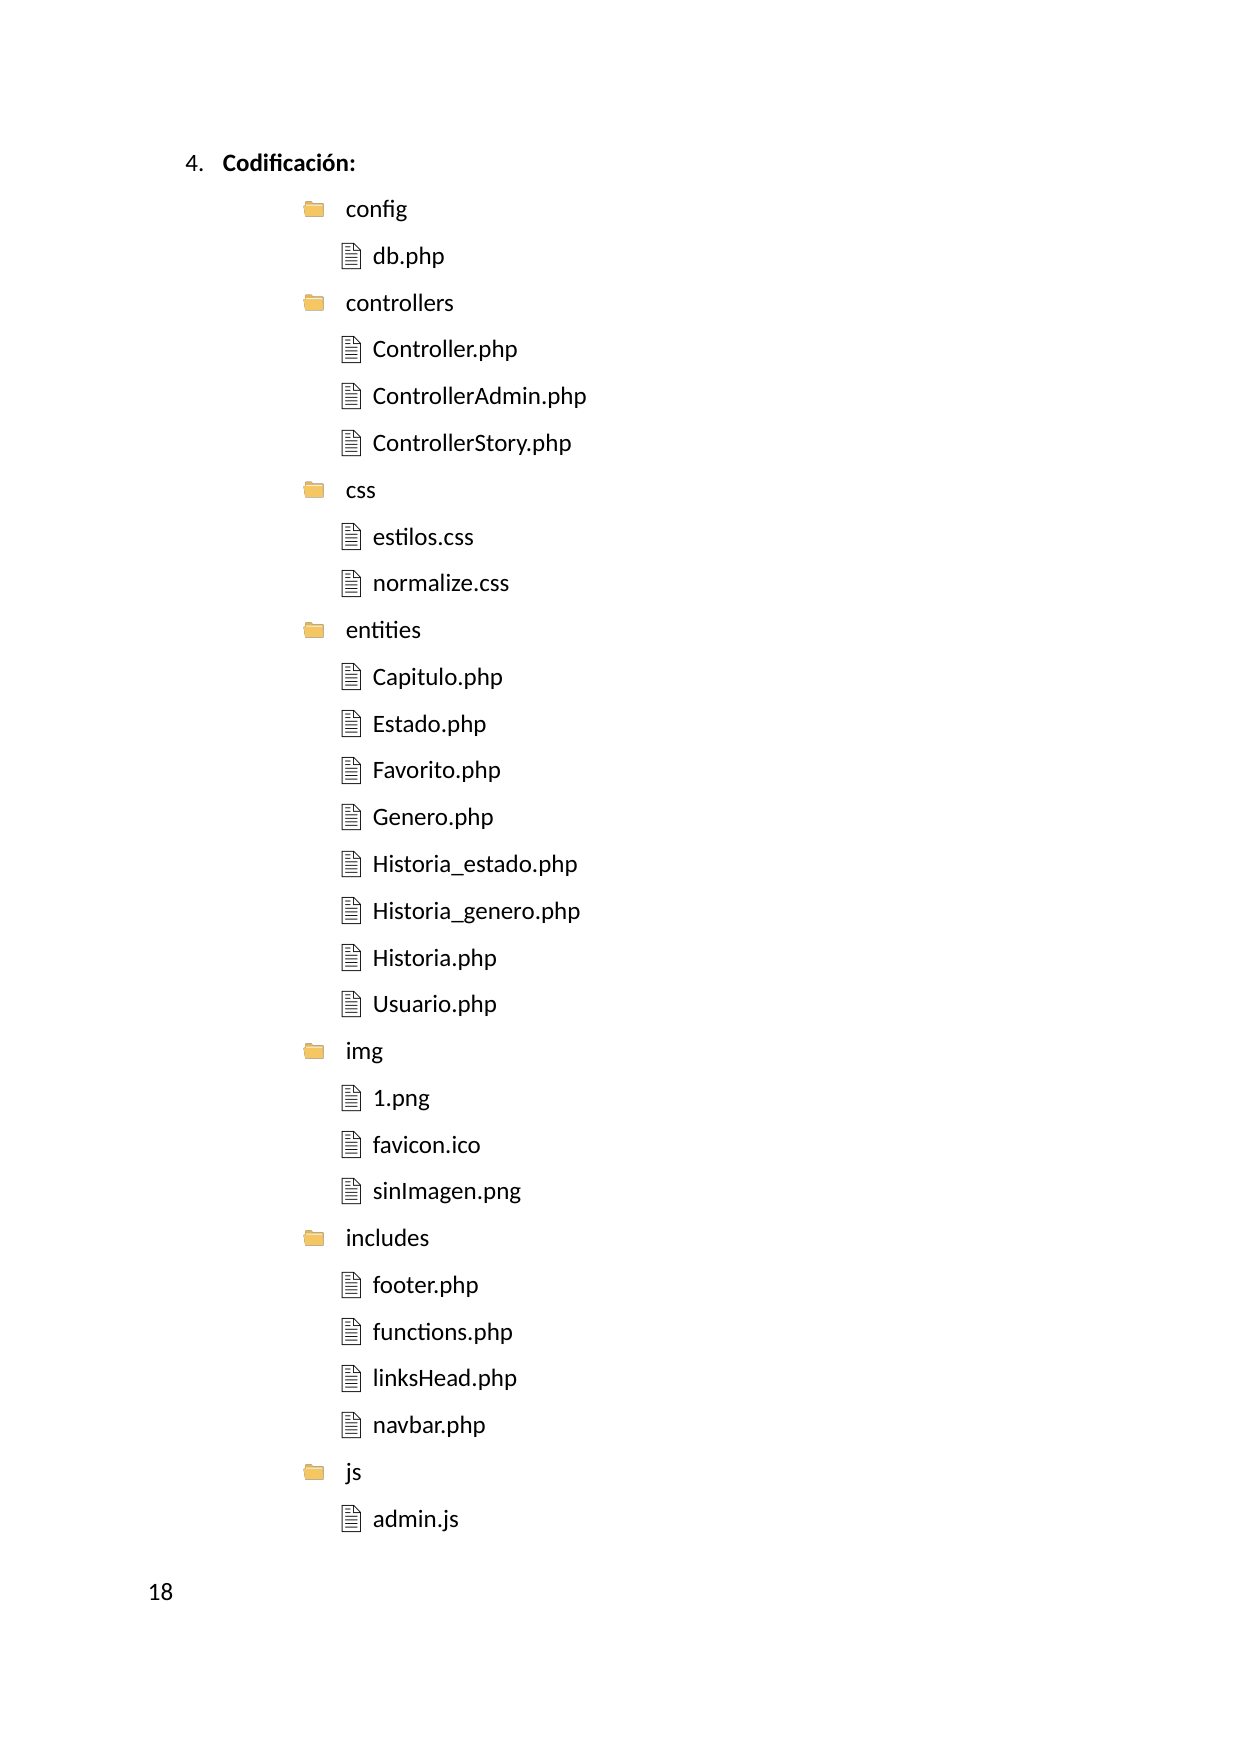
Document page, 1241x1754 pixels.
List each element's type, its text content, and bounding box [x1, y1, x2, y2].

picture [336, 241, 366, 271]
list [272, 287, 298, 318]
list db.php [335, 240, 1093, 272]
list Controller.php [366, 334, 1093, 365]
list ControllerAdmin.php [335, 380, 1093, 412]
list navbar.php [335, 1409, 1093, 1441]
list normalize.css [335, 567, 1093, 599]
picture [298, 615, 329, 645]
list admin.js [366, 1503, 1093, 1534]
picture [298, 1457, 329, 1487]
picture [336, 849, 366, 879]
picture [336, 1410, 366, 1440]
picture [336, 942, 366, 973]
list Capitulo.php [335, 661, 1093, 693]
picture [336, 708, 366, 739]
picture [336, 568, 366, 599]
list controllers [329, 287, 1093, 318]
list functions.php [366, 1316, 1093, 1347]
list Estado.php [366, 708, 1093, 739]
picture [336, 989, 366, 1019]
list Genero.php [335, 801, 1093, 833]
list Historia.php [366, 942, 1093, 973]
list img [272, 1035, 1093, 1067]
picture [336, 1270, 366, 1300]
picture [298, 1036, 329, 1066]
list favicon.ico [366, 1129, 1093, 1160]
picture [336, 334, 366, 365]
picture [298, 194, 329, 224]
list Historia_genero.php [366, 895, 1093, 926]
picture [336, 1363, 366, 1394]
picture [336, 755, 366, 786]
picture [336, 1176, 366, 1206]
picture [336, 1083, 366, 1113]
picture [336, 802, 366, 832]
list sinImagen.png [335, 1176, 1093, 1207]
list footer.php [335, 1269, 1093, 1301]
list Favorito.php [335, 754, 1093, 786]
picture [298, 474, 329, 505]
list linksHead.php [366, 1363, 1093, 1394]
list css [272, 474, 1093, 506]
list Codificación: [185, 148, 1093, 178]
picture [336, 381, 366, 411]
list ControllerStory.php [335, 427, 1093, 459]
picture [336, 1503, 366, 1534]
list entities [272, 614, 1093, 646]
list config [272, 193, 1093, 225]
picture [336, 428, 366, 458]
picture [336, 1316, 366, 1347]
picture [336, 1129, 366, 1160]
list Usuario.php [335, 988, 1093, 1020]
picture [336, 895, 366, 926]
list js [272, 1456, 1093, 1488]
picture [298, 287, 329, 318]
picture [298, 1223, 329, 1253]
picture [336, 661, 366, 692]
list Historia_estado.php [335, 848, 1093, 880]
picture [336, 521, 366, 552]
list 1.png [335, 1082, 1093, 1113]
list estilos.css [366, 521, 1093, 552]
list includes [272, 1222, 1093, 1254]
